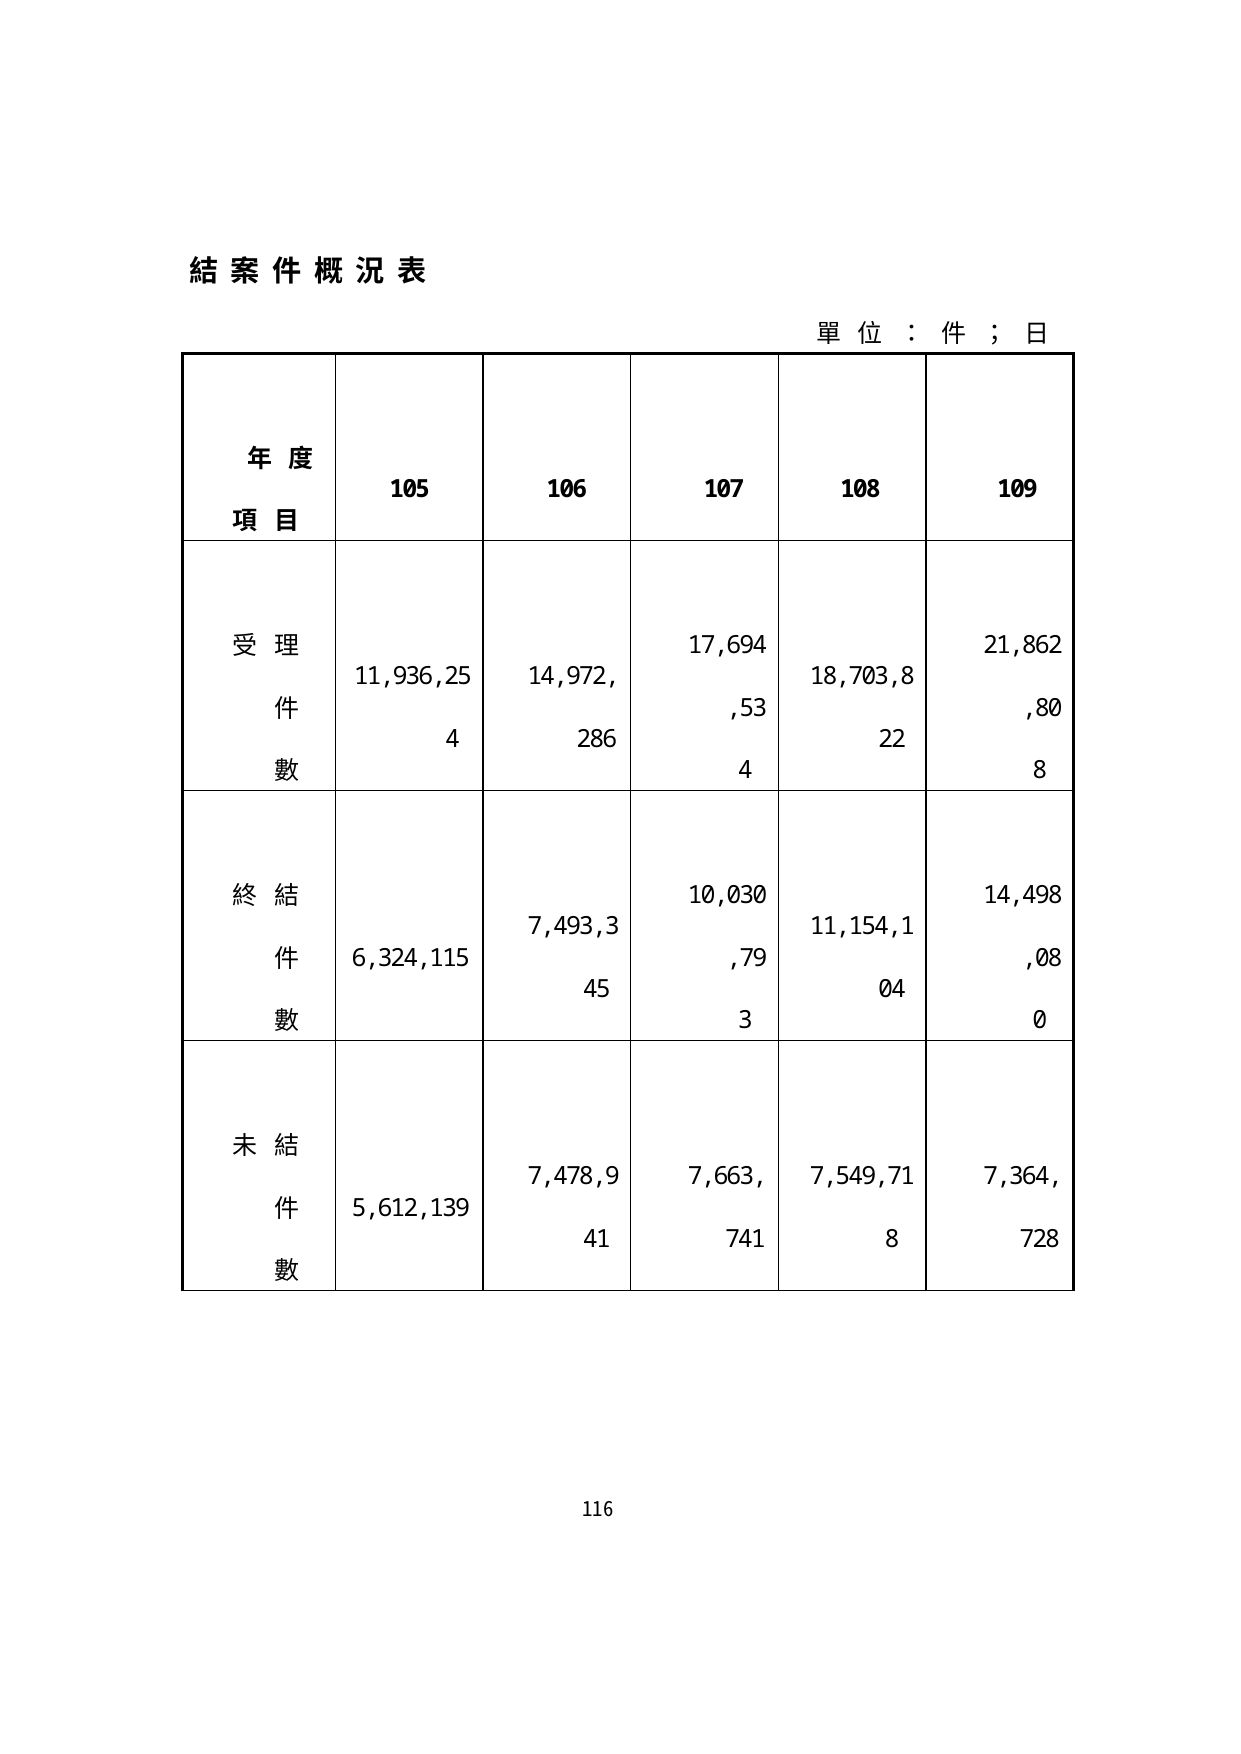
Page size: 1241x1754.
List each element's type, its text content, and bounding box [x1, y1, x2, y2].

table_cell 14,972,286 [484, 541, 630, 790]
table_cell 未結件數 [184, 1041, 335, 1290]
table_cell 7,493,345 [484, 791, 630, 1040]
table_cell 7,549,718 [779, 1041, 925, 1290]
table_cell 14,498,080 [927, 791, 1072, 1040]
table_header 年度 項目 [184, 355, 335, 540]
table_cell 6,324,115 [336, 791, 482, 1040]
table_cell 11,936,254 [336, 541, 482, 790]
table_cell 11,154,104 [779, 791, 925, 1040]
table_header 109 [927, 355, 1072, 540]
table_cell 7,364,728 [927, 1041, 1072, 1290]
table_header 105 [336, 355, 482, 540]
table_cell 10,030,793 [631, 791, 778, 1040]
table_cell 7,663,741 [631, 1041, 778, 1290]
text 單位：件；日 [183, 290, 1058, 352]
table_header 108 [779, 355, 925, 540]
table_cell 21,862,808 [927, 541, 1072, 790]
table_cell 18,703,822 [779, 541, 925, 790]
table_cell 17,694,534 [631, 541, 778, 790]
table_cell 7,478,941 [484, 1041, 630, 1290]
table_cell 5,612,139 [336, 1041, 482, 1290]
table_header 107 [631, 355, 778, 540]
table_cell 受理件數 [184, 541, 335, 790]
table_header 106 [484, 355, 630, 540]
text 結案件概況表 [183, 227, 1058, 290]
table_cell 終結件數 [184, 791, 335, 1040]
